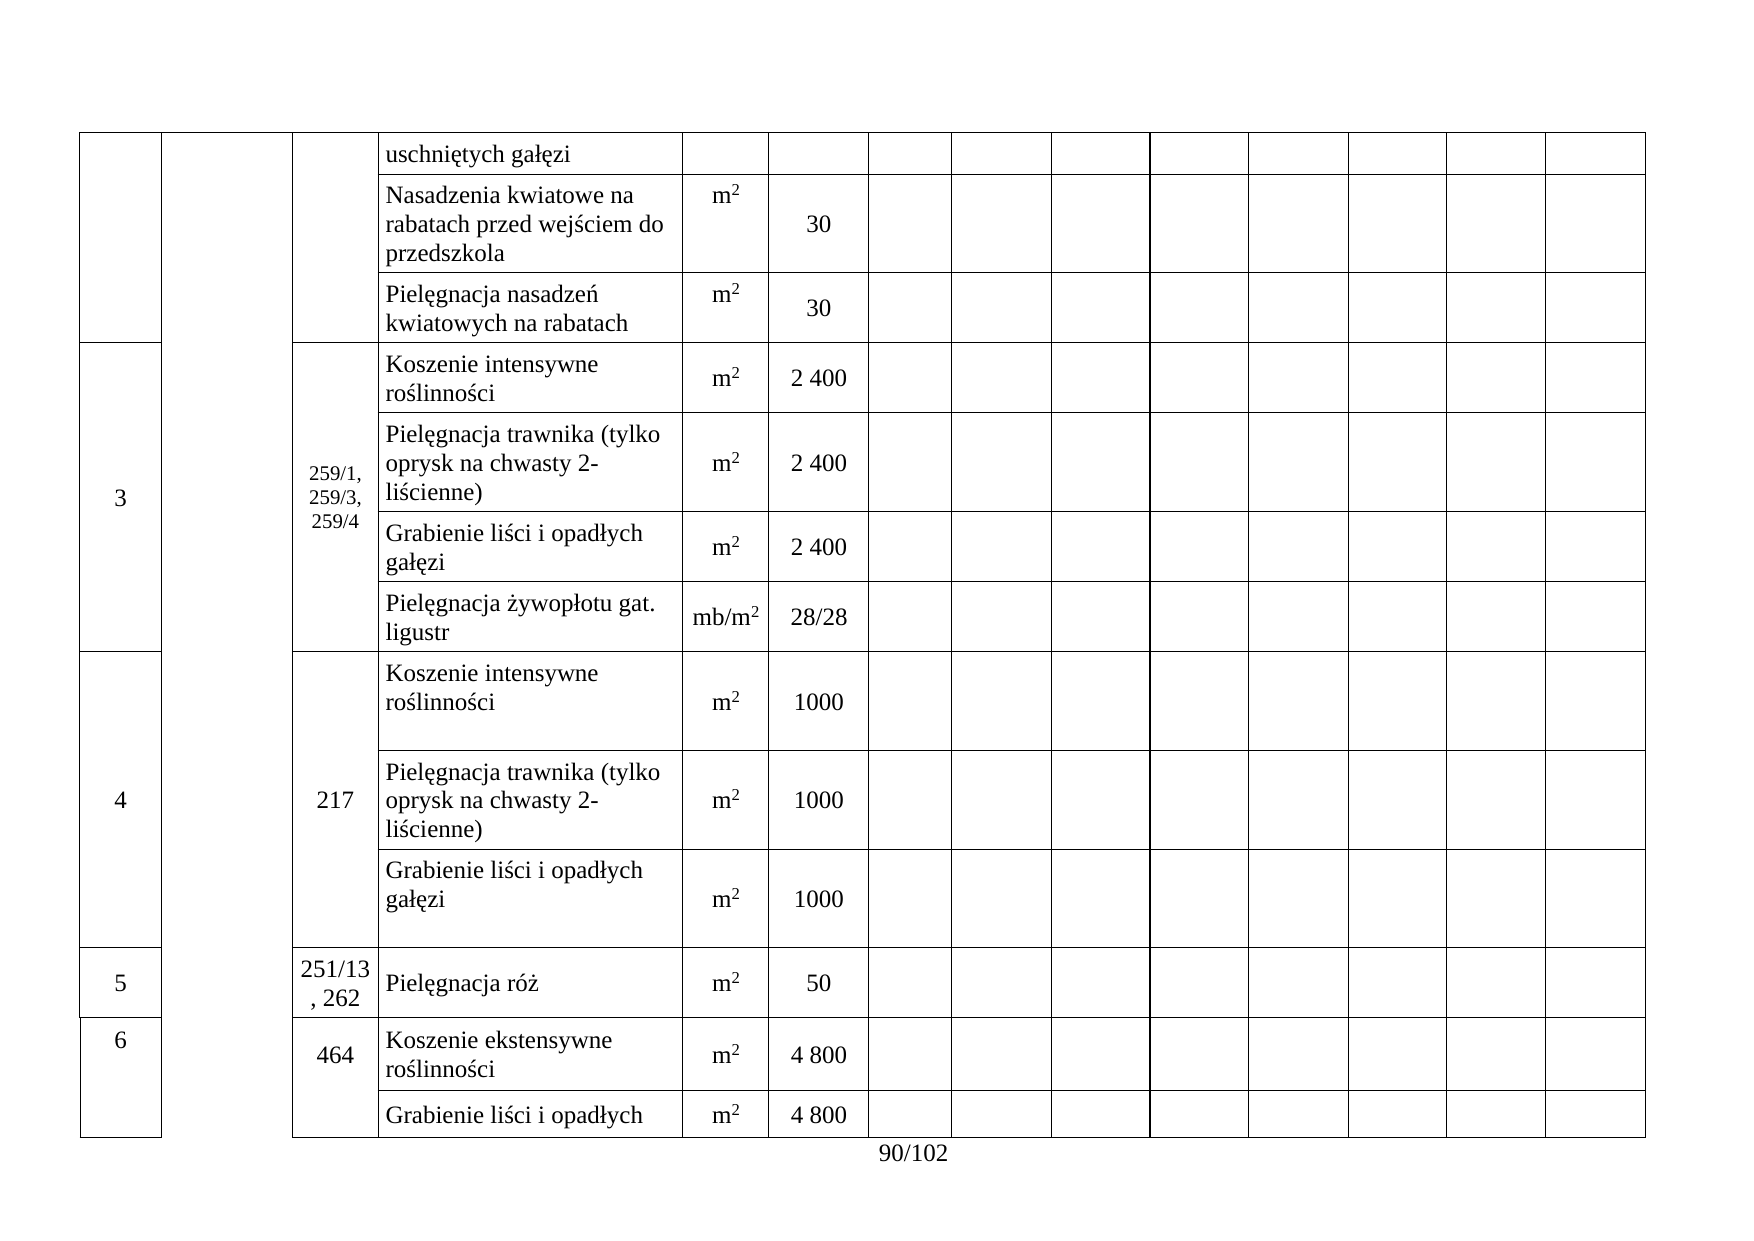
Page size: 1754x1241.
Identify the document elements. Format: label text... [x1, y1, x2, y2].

table_cell [1249, 413, 1348, 511]
table_cell [1249, 1018, 1348, 1090]
table_cell 464 [293, 1018, 378, 1090]
table_cell [869, 652, 951, 750]
table_cell 1000 [769, 850, 868, 947]
table_cell [869, 1018, 951, 1090]
table_cell [952, 582, 1051, 651]
table_cell [1052, 273, 1149, 342]
table_cell [1447, 1091, 1545, 1137]
table_cell m2 [683, 273, 768, 342]
table_cell [1052, 133, 1149, 173]
table_cell [1249, 273, 1348, 342]
table_cell 30 [769, 175, 868, 272]
table_cell m2 [683, 1091, 768, 1137]
table_cell [1052, 652, 1149, 750]
table_cell [1151, 273, 1248, 342]
table_cell [1546, 175, 1645, 272]
table_cell m2 [683, 751, 768, 848]
table_cell [869, 133, 951, 173]
table_cell [1447, 343, 1545, 412]
table_cell [1151, 850, 1248, 947]
table_cell 4 800 [769, 1091, 868, 1137]
table_cell [1249, 582, 1348, 651]
table_cell [1546, 948, 1645, 1017]
table_cell [1447, 273, 1545, 342]
table_cell [1349, 751, 1446, 848]
table_cell [869, 1091, 951, 1137]
table_cell 2 400 [769, 413, 868, 511]
table_cell m2 [683, 512, 768, 581]
table_cell 6 [81, 1018, 161, 1090]
table_cell [952, 751, 1051, 848]
table_cell [1546, 582, 1645, 651]
table_cell [81, 1090, 161, 1137]
table_cell [952, 1091, 1051, 1137]
table_cell [952, 273, 1051, 342]
table_cell 2 400 [769, 512, 868, 581]
table_cell 30 [769, 273, 868, 342]
table_cell [1349, 1091, 1446, 1137]
table_cell [1546, 751, 1645, 848]
table_cell Koszenie intensywne roślinności [379, 343, 682, 412]
table_cell [1349, 582, 1446, 651]
table_cell 5 [80, 948, 161, 1017]
table_cell [952, 652, 1051, 750]
table_cell Pielęgnacja trawnika (tylko oprysk na chwasty 2-liścienne) [379, 751, 682, 848]
table_cell Koszenie ekstensywne roślinności [379, 1018, 682, 1090]
table_cell [1447, 175, 1545, 272]
table_cell 28/28 [769, 582, 868, 651]
table_cell [1349, 652, 1446, 750]
table_cell [869, 582, 951, 651]
table_cell [1249, 175, 1348, 272]
table_cell [1249, 751, 1348, 848]
table_cell [1249, 343, 1348, 412]
table_cell [869, 175, 951, 272]
table_cell [1349, 175, 1446, 272]
table_cell [952, 1018, 1051, 1090]
table_cell 4 [80, 652, 161, 947]
table_cell [1052, 948, 1149, 1017]
table_cell 1000 [769, 751, 868, 848]
table_cell Pielęgnacja róż [379, 948, 682, 1017]
table_cell [1249, 1091, 1348, 1137]
table_cell [1052, 1091, 1149, 1137]
table_cell [162, 133, 292, 1137]
table_cell 217 [293, 652, 378, 947]
table_cell [1052, 582, 1149, 651]
table_cell [293, 272, 378, 342]
table_cell [1151, 343, 1248, 412]
table_cell [1349, 273, 1446, 342]
table_cell m2 [683, 413, 768, 511]
table_cell Koszenie intensywne roślinności [379, 652, 682, 750]
table_cell [1052, 343, 1149, 412]
table_cell Grabienie liści i opadłych gałęzi [379, 850, 682, 947]
table_cell [1151, 133, 1248, 173]
table_cell [1447, 133, 1545, 173]
table_cell [80, 174, 161, 272]
table_cell Pielęgnacja trawnika (tylko oprysk na chwasty 2-liścienne) [379, 413, 682, 511]
table_cell m2 [683, 343, 768, 412]
table_cell 2 400 [769, 343, 868, 412]
table_cell 50 [769, 948, 868, 1017]
table_cell [1546, 1091, 1645, 1137]
table_cell [869, 948, 951, 1017]
table_cell uschniętych gałęzi [379, 133, 682, 173]
table_cell Grabienie liści i opadłych [379, 1091, 682, 1137]
table_cell [293, 1090, 378, 1137]
table_cell [1546, 343, 1645, 412]
table_cell Grabienie liści i opadłych gałęzi [379, 512, 682, 581]
table_cell [1546, 1018, 1645, 1090]
table_cell 251/13, 262 [293, 948, 378, 1017]
table_cell [1447, 850, 1545, 947]
table_cell [1447, 413, 1545, 511]
table_cell [683, 133, 768, 173]
table_cell [1349, 512, 1446, 581]
table_cell 4 800 [769, 1018, 868, 1090]
table_cell [952, 413, 1051, 511]
table_cell 1000 [769, 652, 868, 750]
table_cell m2 [683, 175, 768, 272]
table_cell [1447, 652, 1545, 750]
table_cell [1349, 343, 1446, 412]
table_cell [769, 133, 868, 173]
table_cell [1249, 512, 1348, 581]
table_cell [1447, 582, 1545, 651]
table_cell [1546, 273, 1645, 342]
table_cell [952, 133, 1051, 173]
table_cell [1349, 850, 1446, 947]
table_cell [1052, 413, 1149, 511]
table_cell [1249, 948, 1348, 1017]
table_cell [869, 512, 951, 581]
table_cell [869, 273, 951, 342]
table_cell [1151, 751, 1248, 848]
table_cell [1349, 133, 1446, 173]
table_cell [1447, 751, 1545, 848]
table_cell [1447, 948, 1545, 1017]
table_cell [1249, 133, 1348, 173]
table_cell [1151, 948, 1248, 1017]
table_cell [293, 174, 378, 272]
table_cell [80, 272, 161, 342]
table_cell [1151, 1018, 1248, 1090]
table_cell [1052, 1018, 1149, 1090]
table_cell [1546, 652, 1645, 750]
table_cell 3 [80, 343, 161, 651]
table_cell [952, 850, 1051, 947]
table_cell Pielęgnacja żywopłotu gat. ligustr [379, 582, 682, 651]
table_cell [293, 133, 378, 173]
table_cell mb/m2 [683, 582, 768, 651]
table_cell [1052, 175, 1149, 272]
table_cell [1151, 175, 1248, 272]
table_cell [869, 850, 951, 947]
table_cell [1249, 850, 1348, 947]
table_cell [1052, 850, 1149, 947]
table_cell [1546, 133, 1645, 173]
table_cell m2 [683, 850, 768, 947]
table_cell [1249, 652, 1348, 750]
table_cell Pielęgnacja nasadzeń kwiatowych na rabatach [379, 273, 682, 342]
table_cell [1151, 512, 1248, 581]
table_cell [1447, 512, 1545, 581]
table_cell [1151, 1091, 1248, 1137]
table_cell [952, 175, 1051, 272]
table_cell m2 [683, 1018, 768, 1090]
table_cell [1447, 1018, 1545, 1090]
table_cell [1349, 413, 1446, 511]
table_cell [1052, 751, 1149, 848]
table_cell [1052, 512, 1149, 581]
table_cell [952, 948, 1051, 1017]
table_cell [869, 343, 951, 412]
table_cell [1349, 948, 1446, 1017]
table_cell m2 [683, 652, 768, 750]
table_cell [869, 413, 951, 511]
table_cell Nasadzenia kwiatowe na rabatach przed wejściem do przedszkola [379, 175, 682, 272]
table_cell m2 [683, 948, 768, 1017]
table_cell [1151, 582, 1248, 651]
table_cell [1151, 413, 1248, 511]
table_cell 259/1, 259/3, 259/4 [293, 343, 378, 651]
table_cell [1546, 413, 1645, 511]
table_cell [1546, 512, 1645, 581]
table_cell [1151, 652, 1248, 750]
table_cell [1546, 850, 1645, 947]
table_cell [952, 343, 1051, 412]
table_cell [80, 133, 161, 173]
table_cell [1349, 1018, 1446, 1090]
table_cell [869, 751, 951, 848]
table_cell [952, 512, 1051, 581]
